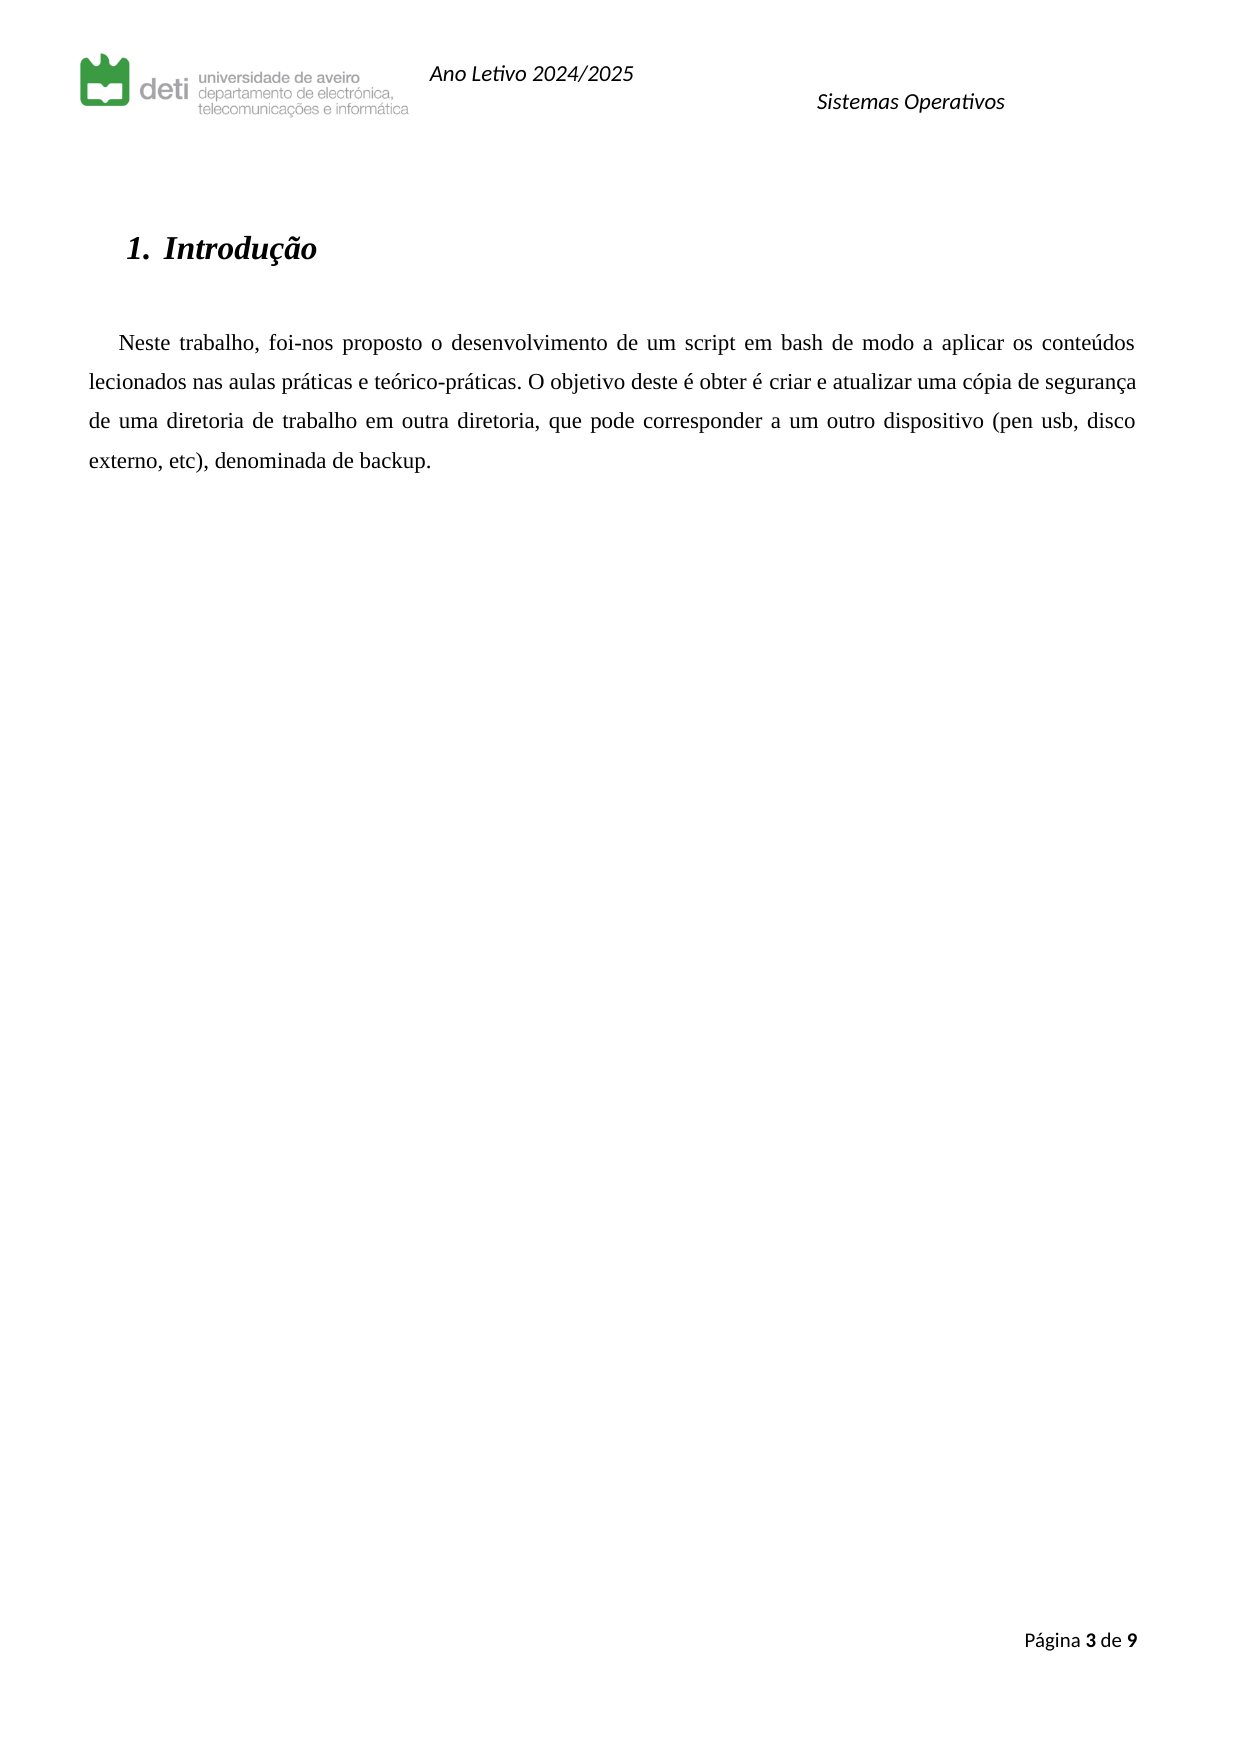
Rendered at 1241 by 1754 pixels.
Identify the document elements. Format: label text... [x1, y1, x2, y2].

subtitle Introdução [126, 229, 1137, 267]
picture [78, 48, 410, 118]
text Neste trabalho, foi-nos proposto o desenvolvimento de um script em bash de modo a aplicar os conteúdos lecionados nas aulas práticas e teórico-práticas. O objetivo deste é obter é criar e atualizar uma cópia de segurança de uma diretoria de trabalho em outra diretoria, que pode corresponder a um outro dispositivo (pen usb, disco externo, etc), denominada de backup. [89, 329, 1137, 473]
